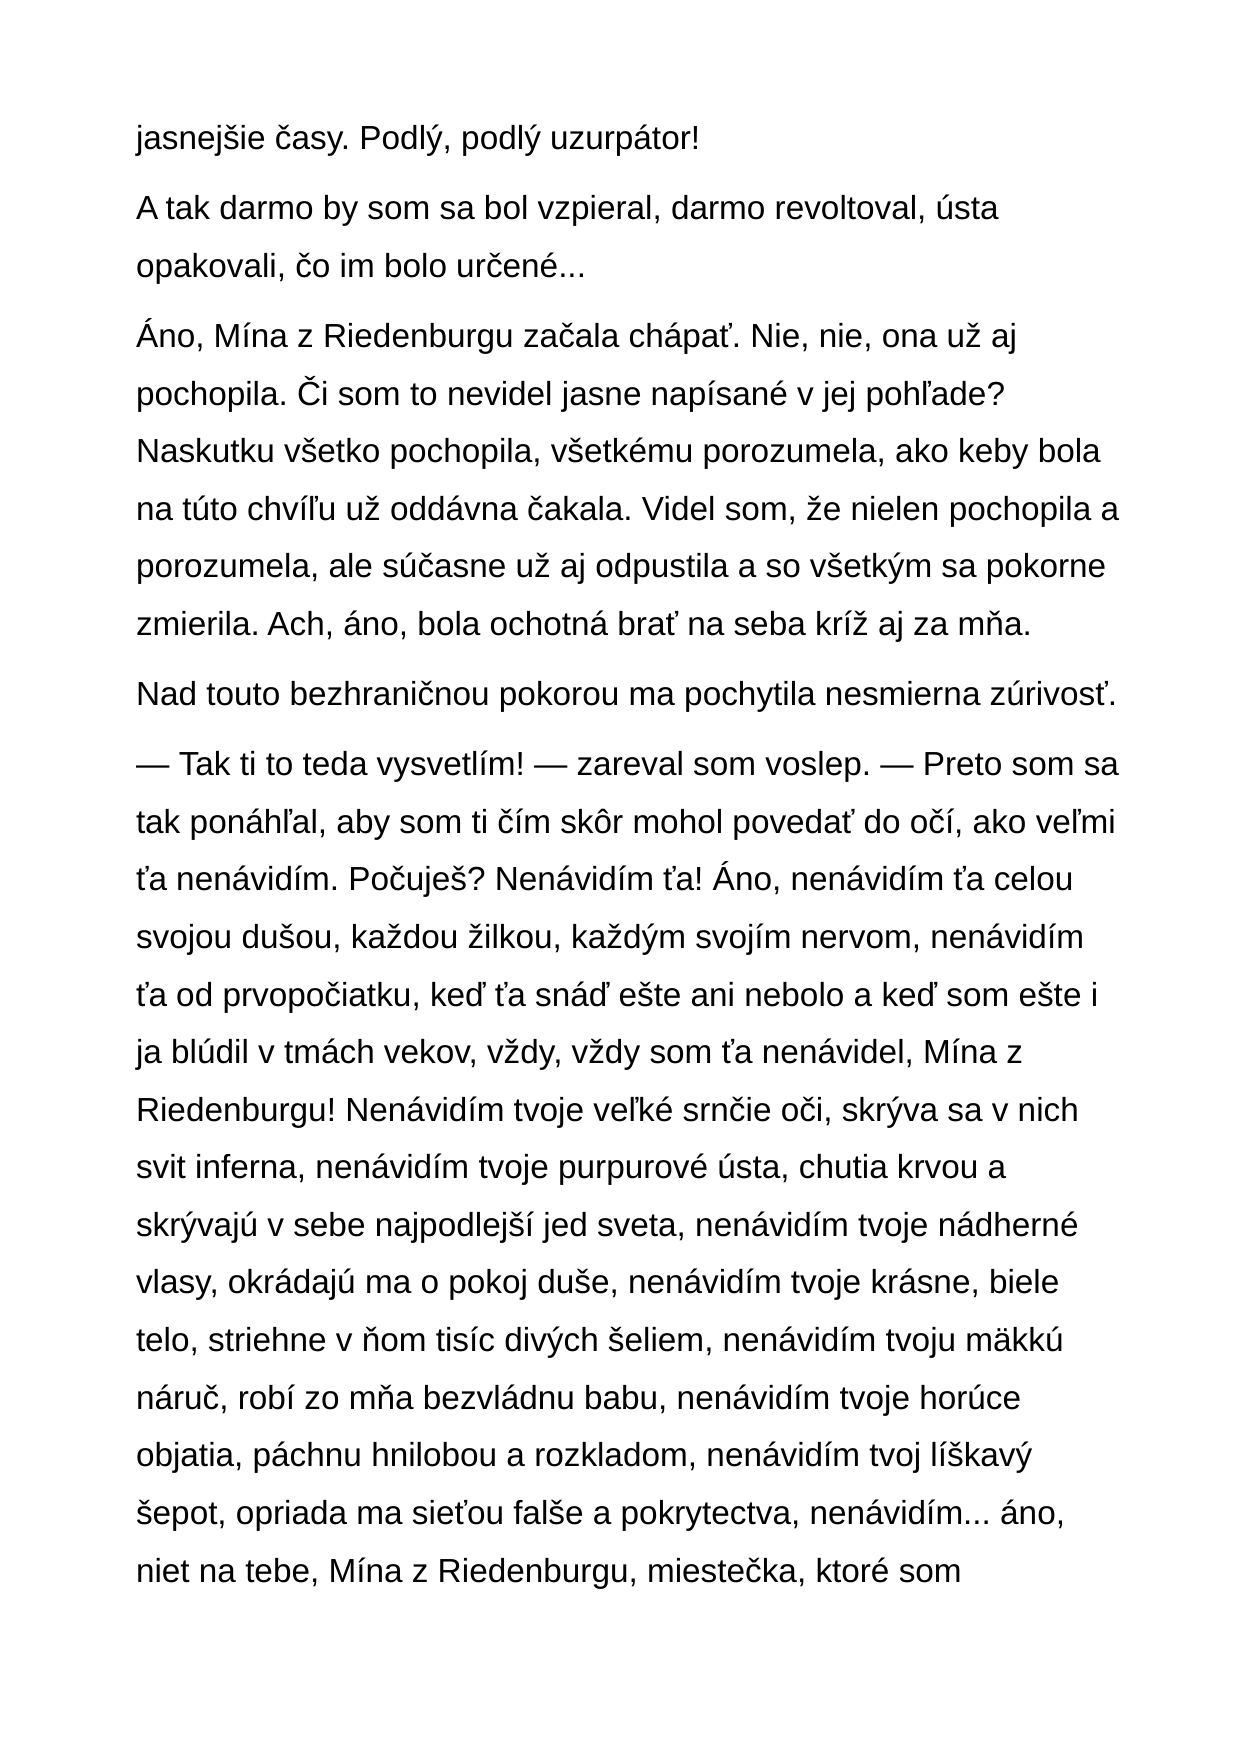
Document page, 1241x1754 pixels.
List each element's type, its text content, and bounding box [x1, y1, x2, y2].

text Nad touto bezhraničnou pokorou ma pochytila nesmierna zúrivosť. [136, 674, 1122, 712]
text — Tak ti to teda vysvetlím! — zareval som voslep. — Preto som sa tak ponáhľal, aby som ti čím skôr mohol povedať do očí, ako veľmi ťa nenávidím. Počuješ? Nenávidím ťa! Áno, nenávidím ťa celou svojou dušou, každou žilkou, každým svojím nervom, nenávidím ťa od prvopočiatku, keď ťa snáď ešte ani nebolo a keď som ešte i ja blúdil v tmách vekov, vždy, vždy som ťa nenávidel, Mína z Riedenburgu! Nenávidím tvoje veľké srnčie oči, skrýva sa v nich svit inferna, nenávidím tvoje purpurové ústa, chutia krvou a skrývajú v sebe najpodlejší jed sveta, nenávidím tvoje nádherné vlasy, okrádajú ma o pokoj duše, nenávidím tvoje krásne, biele telo, striehne v ňom tisíc divých šeliem, nenávidím tvoju mäkkú náruč, robí zo mňa bezvládnu babu, nenávidím tvoje horúce objatia, páchnu hnilobou a rozkladom, nenávidím tvoj líškavý šepot, opriada ma sieťou falše a pokrytectva, nenávidím... áno, niet na tebe, Mína z Riedenburgu, miestečka, ktoré som [136, 744, 1122, 1589]
text jasnejšie časy. Podlý, podlý uzurpátor! [136, 118, 1122, 157]
text Áno, Mína z Riedenburgu začala chápať. Nie, nie, ona už aj pochopila. Či som to nevidel jasne napísané v jej pohľade? Naskutku všetko pochopila, všetkému porozumela, ako keby bola na túto chvíľu už oddávna čakala. Videl som, že nielen pochopila a porozumela, ale súčasne už aj odpustila a so všetkým sa pokorne zmierila. Ach, áno, bola ochotná brať na seba kríž aj za mňa. [136, 316, 1122, 642]
text A tak darmo by som sa bol vzpieral, darmo revoltoval, ústa opakovali, čo im bolo určené... [136, 188, 1122, 284]
